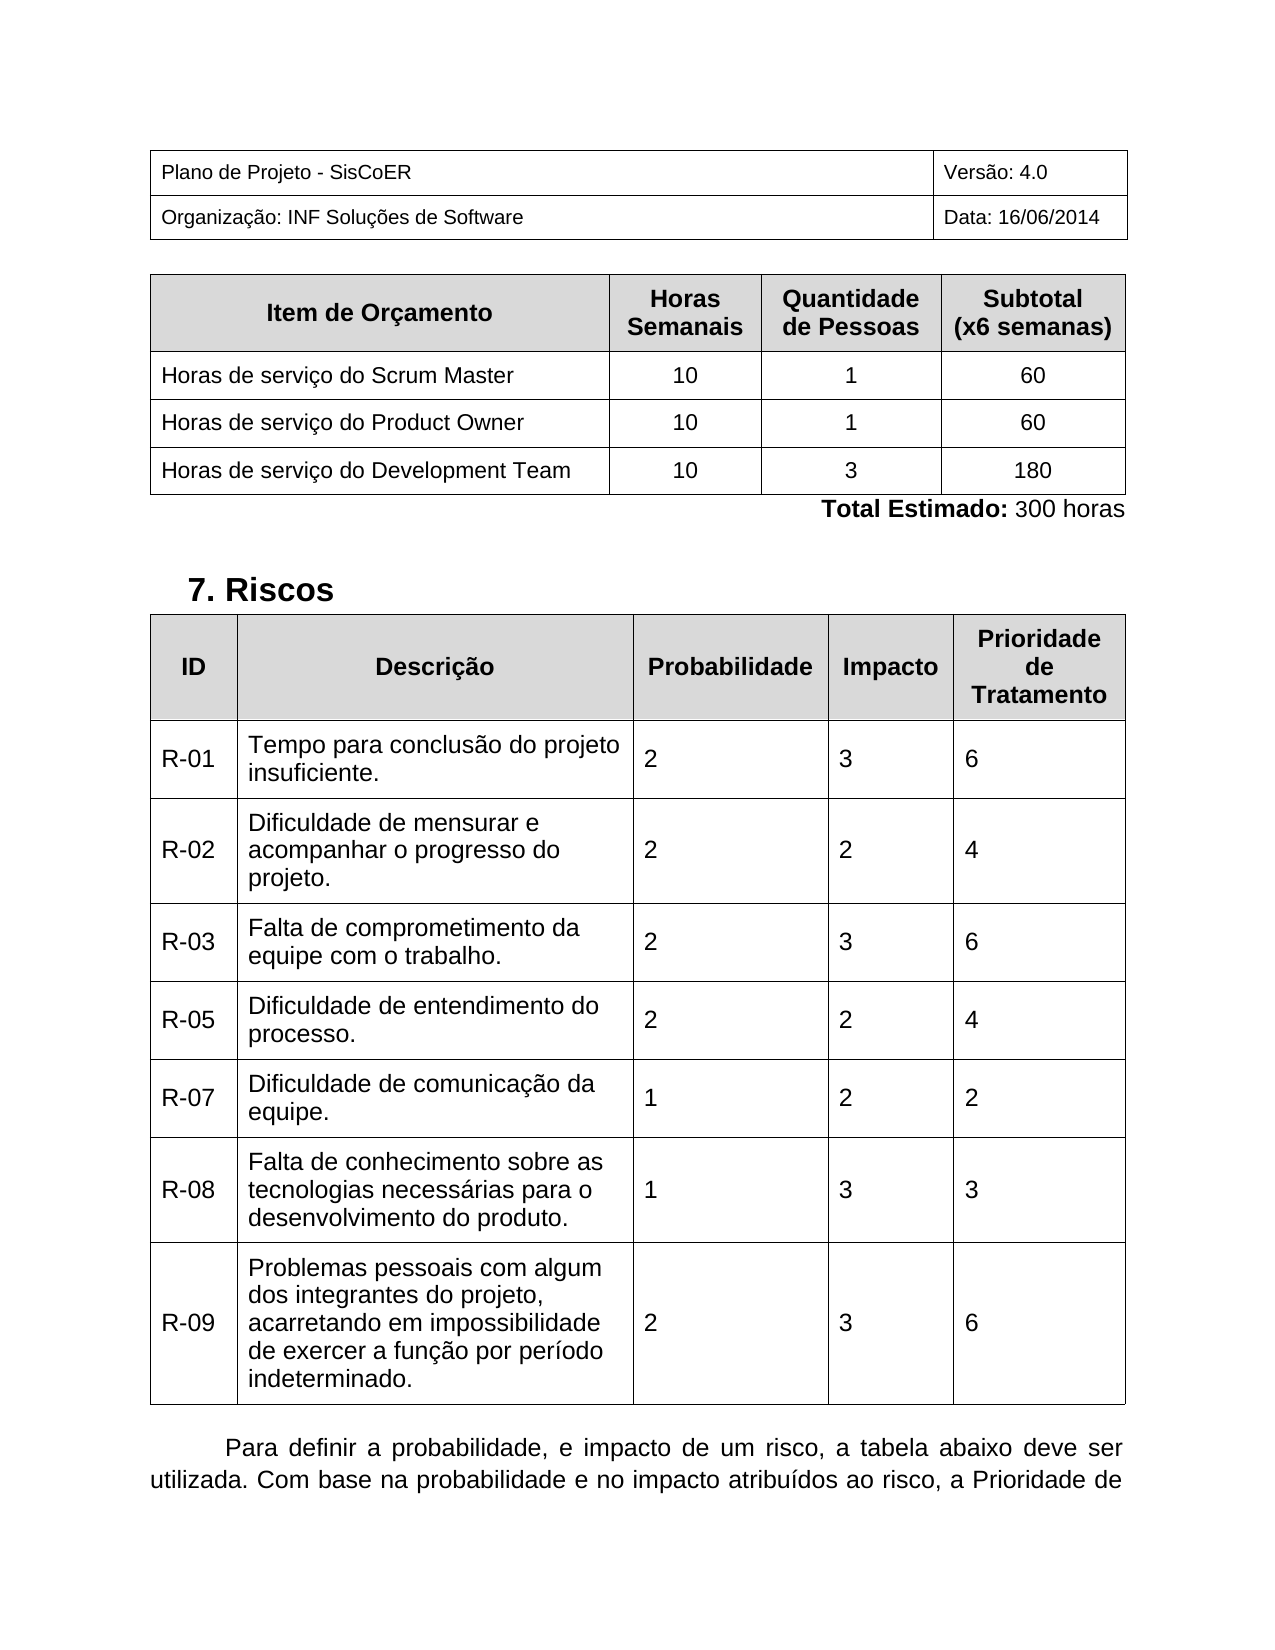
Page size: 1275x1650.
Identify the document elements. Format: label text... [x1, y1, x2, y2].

list Riscos [187, 571, 1125, 608]
table_cell Dificuldade de mensurar e acompanhar o progresso do projeto. [238, 799, 633, 903]
table_cell Falta de conhecimento sobre as tecnologias necessárias para o desenvolvimento do produto. [238, 1138, 633, 1242]
table_cell Problemas pessoais com algum dos integrantes do projeto, acarretando em impossibilidade de exercer a função por período indeterminado. [238, 1243, 633, 1404]
table_cell 6 [954, 904, 1125, 981]
table_header Subtotal (x6 semanas) [942, 275, 1125, 351]
table_cell 3 [829, 1243, 953, 1404]
table_cell 2 [634, 904, 828, 981]
table_header Quantidade de Pessoas [762, 275, 941, 351]
table_cell R-08 [151, 1138, 237, 1242]
table_cell 2 [634, 982, 828, 1059]
table_cell 2 [829, 982, 953, 1059]
table_cell 4 [954, 982, 1125, 1059]
table_cell 3 [829, 1138, 953, 1242]
table_cell Horas de serviço do Development Team [151, 448, 609, 494]
table_cell Falta de comprometimento da equipe com o trabalho. [238, 904, 633, 981]
text Total Estimado: 300 horas [150, 495, 1125, 522]
table_cell R-03 [151, 904, 237, 981]
table_header Item de Orçamento [151, 275, 609, 351]
table_cell 1 [634, 1060, 828, 1137]
table_cell 1 [762, 352, 941, 399]
table_header ID [151, 615, 237, 719]
table_cell 3 [829, 721, 953, 797]
table_cell 2 [954, 1060, 1125, 1137]
table_cell R-01 [151, 721, 237, 797]
table_cell 3 [829, 904, 953, 981]
table_cell R-09 [151, 1243, 237, 1404]
table_cell 10 [610, 352, 761, 399]
table_cell 2 [829, 1060, 953, 1137]
table_cell R-07 [151, 1060, 237, 1137]
table_header Horas Semanais [610, 275, 761, 351]
table_cell 2 [634, 799, 828, 903]
table_cell Horas de serviço do Scrum Master [151, 352, 609, 399]
table_cell R-05 [151, 982, 237, 1059]
table_header Prioridade de Tratamento [954, 615, 1125, 719]
table_cell Horas de serviço do Product Owner [151, 400, 609, 447]
table_cell Dificuldade de comunicação da equipe. [238, 1060, 633, 1137]
table_header Descrição [238, 615, 633, 719]
table_cell 4 [954, 799, 1125, 903]
table_cell 1 [762, 400, 941, 447]
table_cell 2 [829, 799, 953, 903]
table_cell 180 [942, 448, 1125, 494]
table_cell R-02 [151, 799, 237, 903]
table_cell 3 [762, 448, 941, 494]
table_cell Dificuldade de entendimento do processo. [238, 982, 633, 1059]
table_cell 10 [610, 448, 761, 494]
table_header Probabilidade [634, 615, 828, 719]
table_cell 2 [634, 1243, 828, 1404]
table_cell 1 [634, 1138, 828, 1242]
table_cell 2 [634, 721, 828, 797]
table_cell 10 [610, 400, 761, 447]
table_cell 60 [942, 400, 1125, 447]
table_cell 6 [954, 721, 1125, 797]
table_cell 60 [942, 352, 1125, 399]
table_cell 3 [954, 1138, 1125, 1242]
table_cell Tempo para conclusão do projeto insuficiente. [238, 721, 633, 797]
table_cell 6 [954, 1243, 1125, 1404]
text Para definir a probabilidade, e impacto de um risco, a tabela abaixo deve ser utilizada. Com base na probabilidade e no impacto atribuídos ao risco, a Prioridade de [150, 1433, 1125, 1493]
table_header Impacto [829, 615, 953, 719]
